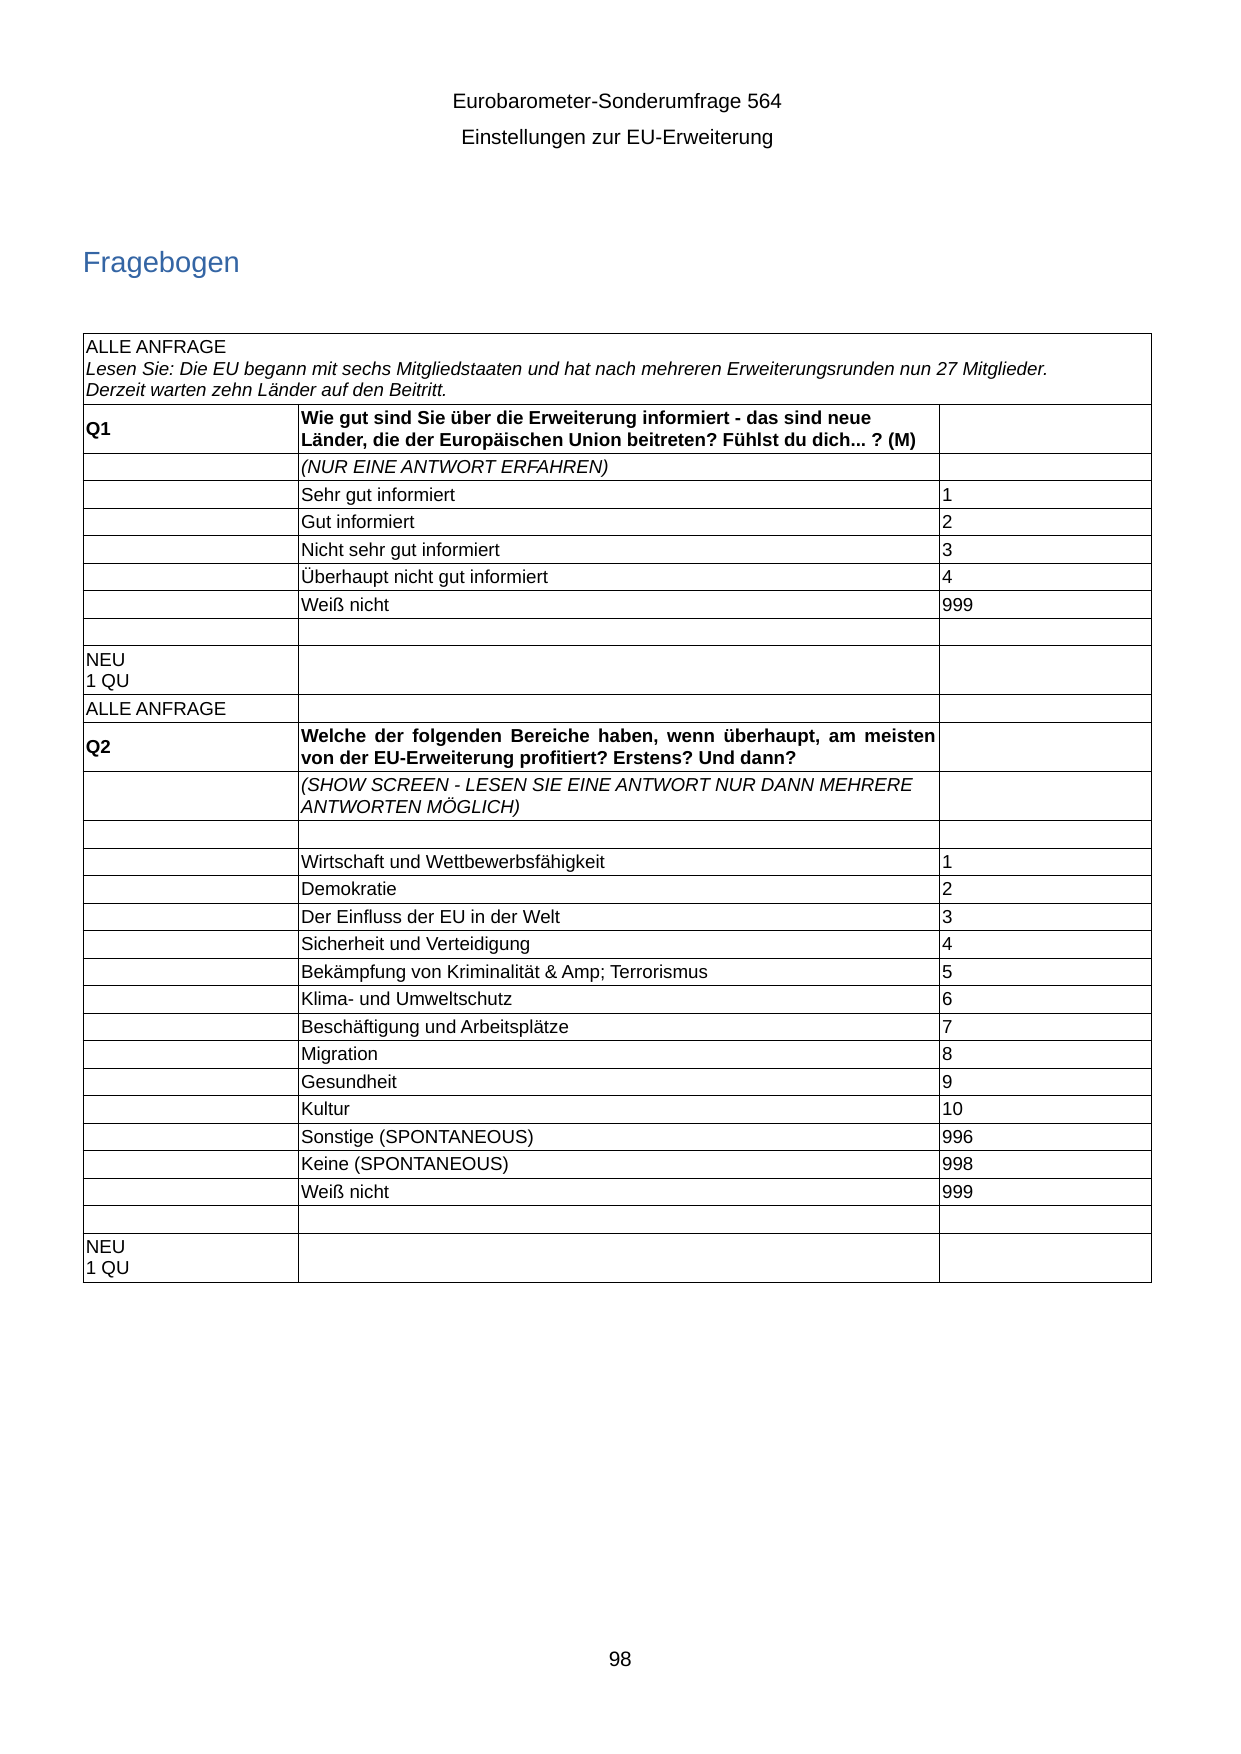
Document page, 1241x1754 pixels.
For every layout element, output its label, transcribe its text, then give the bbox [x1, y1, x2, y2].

table_cell Sehr gut informiert [299, 481, 939, 508]
table_cell Sonstige (SPONTANEOUS) [299, 1124, 939, 1150]
table_cell [84, 821, 298, 847]
table_cell Nicht sehr gut informiert [299, 536, 939, 563]
table_cell [84, 876, 298, 902]
table_cell [84, 454, 298, 480]
table_cell [940, 695, 1151, 722]
table_cell [299, 646, 939, 694]
table_cell Wie gut sind Sie über die Erweiterung informiert - das sind neue Länder, die der Europäischen Union beitreten? Fühlst du dich... ? (M) [299, 405, 939, 453]
table_cell [84, 904, 298, 930]
table_cell [84, 619, 298, 645]
table_cell [299, 1206, 939, 1232]
table_cell Welche der folgenden Bereiche haben, wenn überhaupt, am meisten von der EU-Erweiterung profitiert? Erstens? Und dann? [299, 723, 939, 771]
table_cell (SHOW SCREEN - LESEN SIE EINE ANTWORT NUR DANN MEHRERE ANTWORTEN MÖGLICH) [299, 772, 939, 820]
table_cell [940, 1206, 1151, 1232]
table_cell 996 [940, 1124, 1151, 1150]
table_cell [299, 619, 939, 645]
table_cell 4 [940, 931, 1151, 957]
table_cell [84, 1041, 298, 1067]
table_cell 5 [940, 959, 1151, 985]
table_cell 1 [940, 849, 1151, 875]
table_cell 3 [940, 904, 1151, 930]
subtitle Fragebogen [83, 245, 1157, 278]
table_cell 8 [940, 1041, 1151, 1067]
table_cell [84, 959, 298, 985]
table_cell [84, 536, 298, 563]
table_cell Keine (SPONTANEOUS) [299, 1151, 939, 1177]
table_cell Gut informiert [299, 509, 939, 535]
table_cell [299, 1234, 939, 1282]
table_cell [84, 1069, 298, 1095]
table_cell 3 [940, 536, 1151, 563]
table_cell 998 [940, 1151, 1151, 1177]
table_cell [299, 821, 939, 847]
table_cell 999 [940, 1179, 1151, 1205]
table_cell [940, 646, 1151, 694]
table_cell Klima- und Umweltschutz [299, 986, 939, 1012]
table_cell [84, 1096, 298, 1122]
table_cell [84, 564, 298, 590]
table_cell [940, 821, 1151, 847]
table_header ALLE ANFRAGE Lesen Sie: Die EU begann mit sechs Mitgliedstaaten und hat nach mehreren Erweiterungsrunden nun 27 Mitglieder. Derzeit warten zehn Länder auf den Beitritt. [84, 334, 1151, 404]
table_cell Demokratie [299, 876, 939, 902]
table_cell 9 [940, 1069, 1151, 1095]
table_cell Der Einfluss der EU in der Welt [299, 904, 939, 930]
table_cell [84, 1206, 298, 1232]
table_cell 7 [940, 1014, 1151, 1040]
table_cell Beschäftigung und Arbeitsplätze [299, 1014, 939, 1040]
table_cell [84, 772, 298, 820]
table_cell [940, 405, 1151, 453]
table_cell [84, 1179, 298, 1205]
table_cell Migration [299, 1041, 939, 1067]
table_cell 10 [940, 1096, 1151, 1122]
table_cell [940, 619, 1151, 645]
table_cell 2 [940, 876, 1151, 902]
table_cell [84, 986, 298, 1012]
table_cell NEU 1 QU [84, 646, 298, 694]
table_cell ALLE ANFRAGE [84, 695, 298, 722]
table_cell [84, 1151, 298, 1177]
table_cell (NUR EINE ANTWORT ERFAHREN) [299, 454, 939, 480]
table_cell [940, 1234, 1151, 1282]
table_cell Weiß nicht [299, 591, 939, 618]
table_cell [84, 509, 298, 535]
table_cell Überhaupt nicht gut informiert [299, 564, 939, 590]
table_cell [84, 931, 298, 957]
table_cell [299, 695, 939, 722]
table_cell 4 [940, 564, 1151, 590]
table_cell [84, 481, 298, 508]
table_cell 999 [940, 591, 1151, 618]
table_cell Q2 [84, 723, 298, 771]
table_cell Gesundheit [299, 1069, 939, 1095]
table_cell Bekämpfung von Kriminalität & Amp; Terrorismus [299, 959, 939, 985]
table_cell [940, 454, 1151, 480]
table_cell Sicherheit und Verteidigung [299, 931, 939, 957]
table_cell Q1 [84, 405, 298, 453]
table_cell [84, 849, 298, 875]
table_cell NEU 1 QU [84, 1234, 298, 1282]
table_cell [84, 1014, 298, 1040]
table_cell [84, 591, 298, 618]
table_cell 1 [940, 481, 1151, 508]
table_cell Weiß nicht [299, 1179, 939, 1205]
table_cell 2 [940, 509, 1151, 535]
table_cell 6 [940, 986, 1151, 1012]
table_cell Kultur [299, 1096, 939, 1122]
table_cell Wirtschaft und Wettbewerbsfähigkeit [299, 849, 939, 875]
table_cell [940, 772, 1151, 820]
table_cell [84, 1124, 298, 1150]
table_cell [940, 723, 1151, 771]
